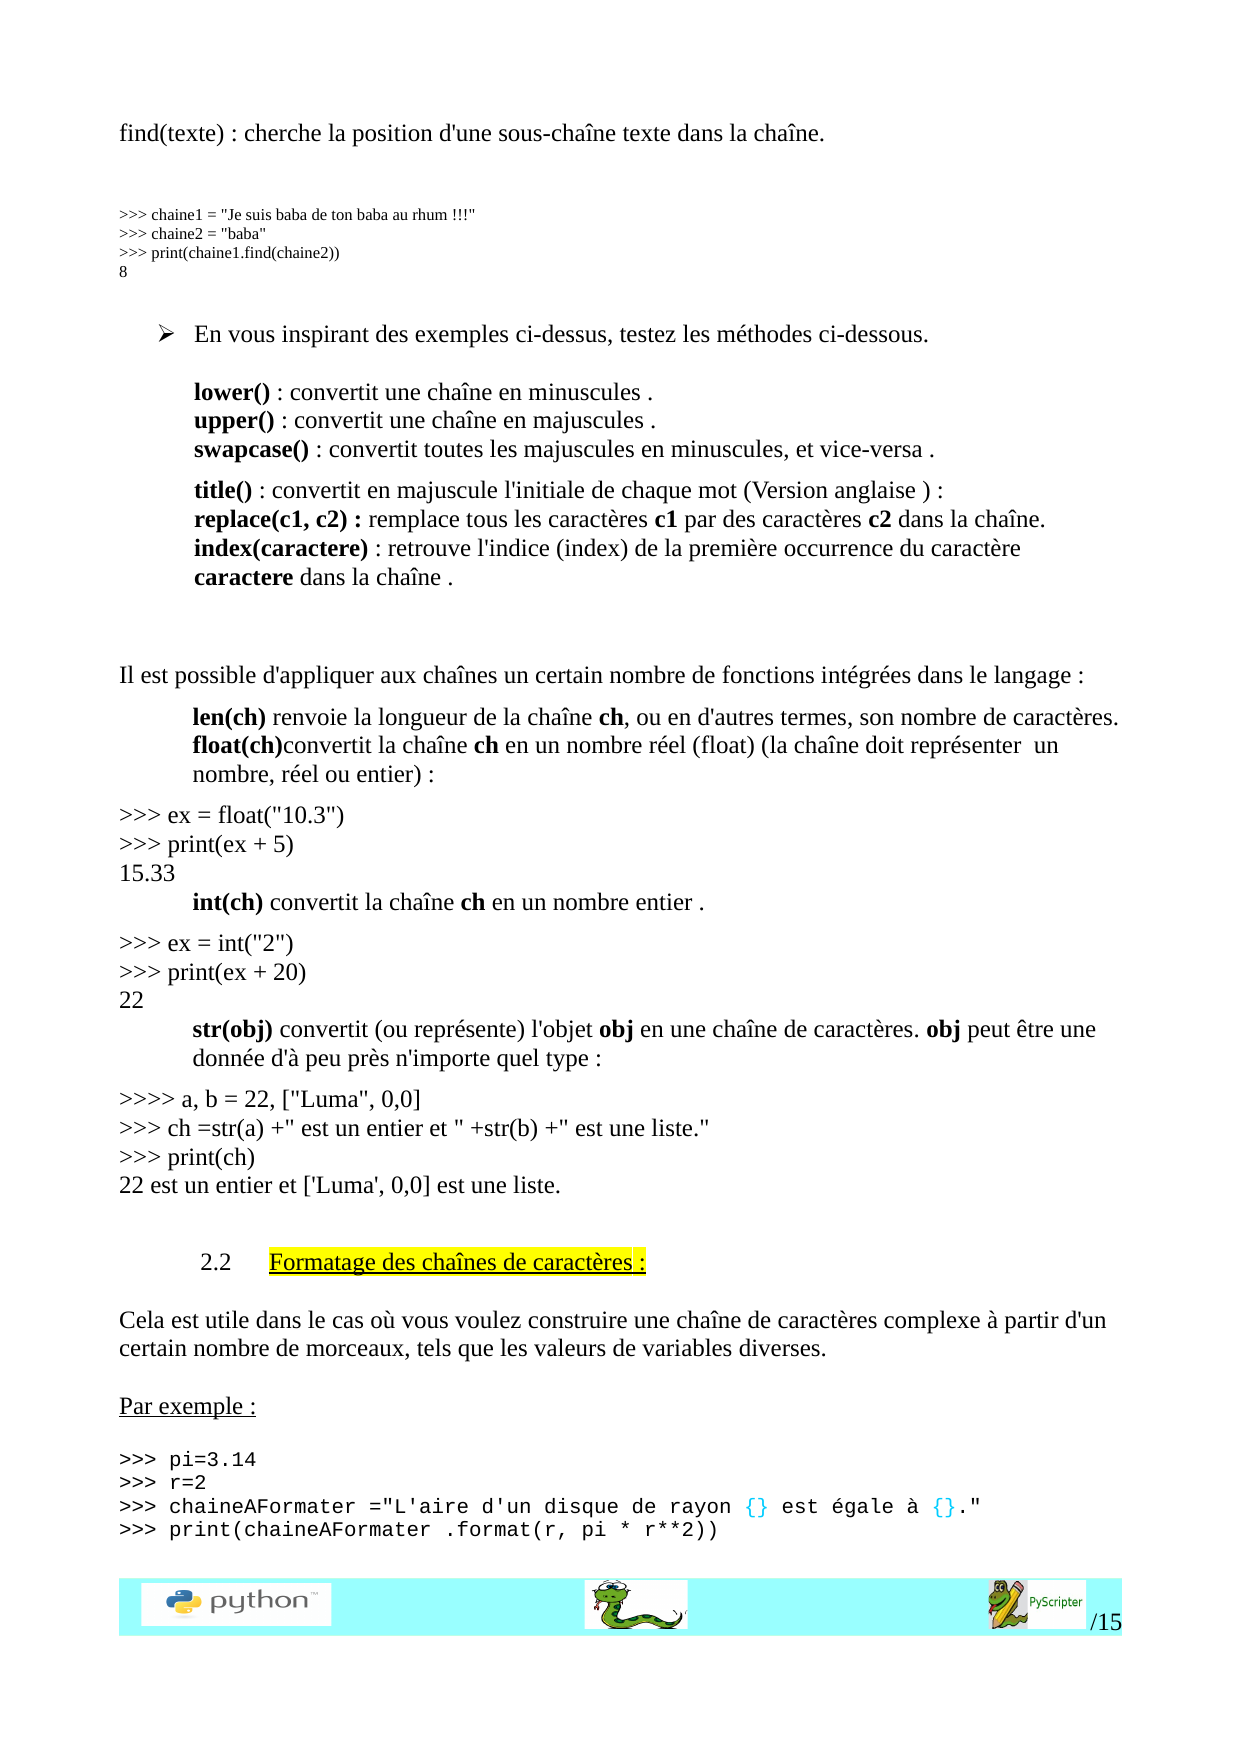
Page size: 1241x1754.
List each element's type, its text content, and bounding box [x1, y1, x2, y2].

text title() : convertit en majuscule l'initiale de chaque mot (Version anglaise ) : [119, 476, 1122, 504]
text >>> ex = float("10.3") >>> print(ex + 5) 15.33 [119, 801, 1122, 887]
text Cela est utile dans le cas où vous voulez construire une chaîne de caractères complexe à partir d'un certain nombre de morceaux, tels que les valeurs de variables diverses. [119, 1305, 1122, 1362]
text >>> chaine1 = "Je suis baba de ton baba au rhum !!!" [119, 204, 1122, 223]
text >>> r=2 [119, 1472, 1122, 1496]
text Il est possible d'appliquer aux chaînes un certain nombre de fonctions intégrées dans le langage : [119, 661, 1122, 689]
list len(ch) renvoie la longueur de la chaîne ch, ou en d'autres termes, son nombre de caractères. [163, 702, 1122, 731]
list str(obj) convertit (ou représente) l'objet obj en une chaîne de caractères. obj peut être une donnée d'à peu près n'importe quel type : [163, 1014, 1122, 1072]
text >>> print(chaine1.find(chaine2)) [119, 243, 1122, 262]
picture [141, 1583, 332, 1626]
text swapcase() : convertit toutes les majuscules en minuscules, et vice-versa . [119, 434, 1122, 463]
text >>> chaineAFormater ="L'aire d'un disque de rayon {} est égale à {}." [119, 1496, 1122, 1519]
text find(texte) : cherche la position d'une sous-chaîne texte dans la chaîne. [119, 118, 1122, 147]
text lower() : convertit une chaîne en minuscules . [119, 377, 1122, 406]
text upper() : convertit une chaîne en majuscules . [119, 406, 1122, 434]
list float(ch)convertit la chaîne ch en un nombre réel (float) (la chaîne doit représenter un nombre, réel ou entier) : [163, 731, 1122, 788]
picture [584, 1580, 688, 1629]
list En vous inspirant des exemples ci-dessus, testez les méthodes ci-dessous. [156, 319, 1122, 348]
list Formatage des chaînes de caractères : [194, 1247, 1122, 1276]
text >>> pi=3.14 [119, 1448, 1122, 1472]
text index(caractere) : retrouve l'indice (index) de la première occurrence du caractère caractere dans la chaîne . [119, 533, 1122, 591]
text 8 [119, 262, 1122, 281]
text >>>> a, b = 22, ["Luma", 0,0] >>> ch =str(a) +" est un entier et " +str(b) +" est une liste." >>> print(ch) 22 est un entier et ['Luma', 0,0] est une liste. [119, 1084, 1122, 1199]
list int(ch) convertit la chaîne ch en un nombre entier . [163, 887, 1122, 916]
picture [988, 1580, 1087, 1629]
text replace(c1, c2) : remplace tous les caractères c1 par des caractères c2 dans la chaîne. [119, 504, 1122, 533]
text >>> ex = int("2") >>> print(ex + 20) 22 [119, 928, 1122, 1014]
text >>> print(chaineAFormater .format(r, pi * r**2)) [119, 1519, 1122, 1543]
text >>> chaine2 = "baba" [119, 223, 1122, 243]
text Par exemple : [119, 1391, 1122, 1420]
